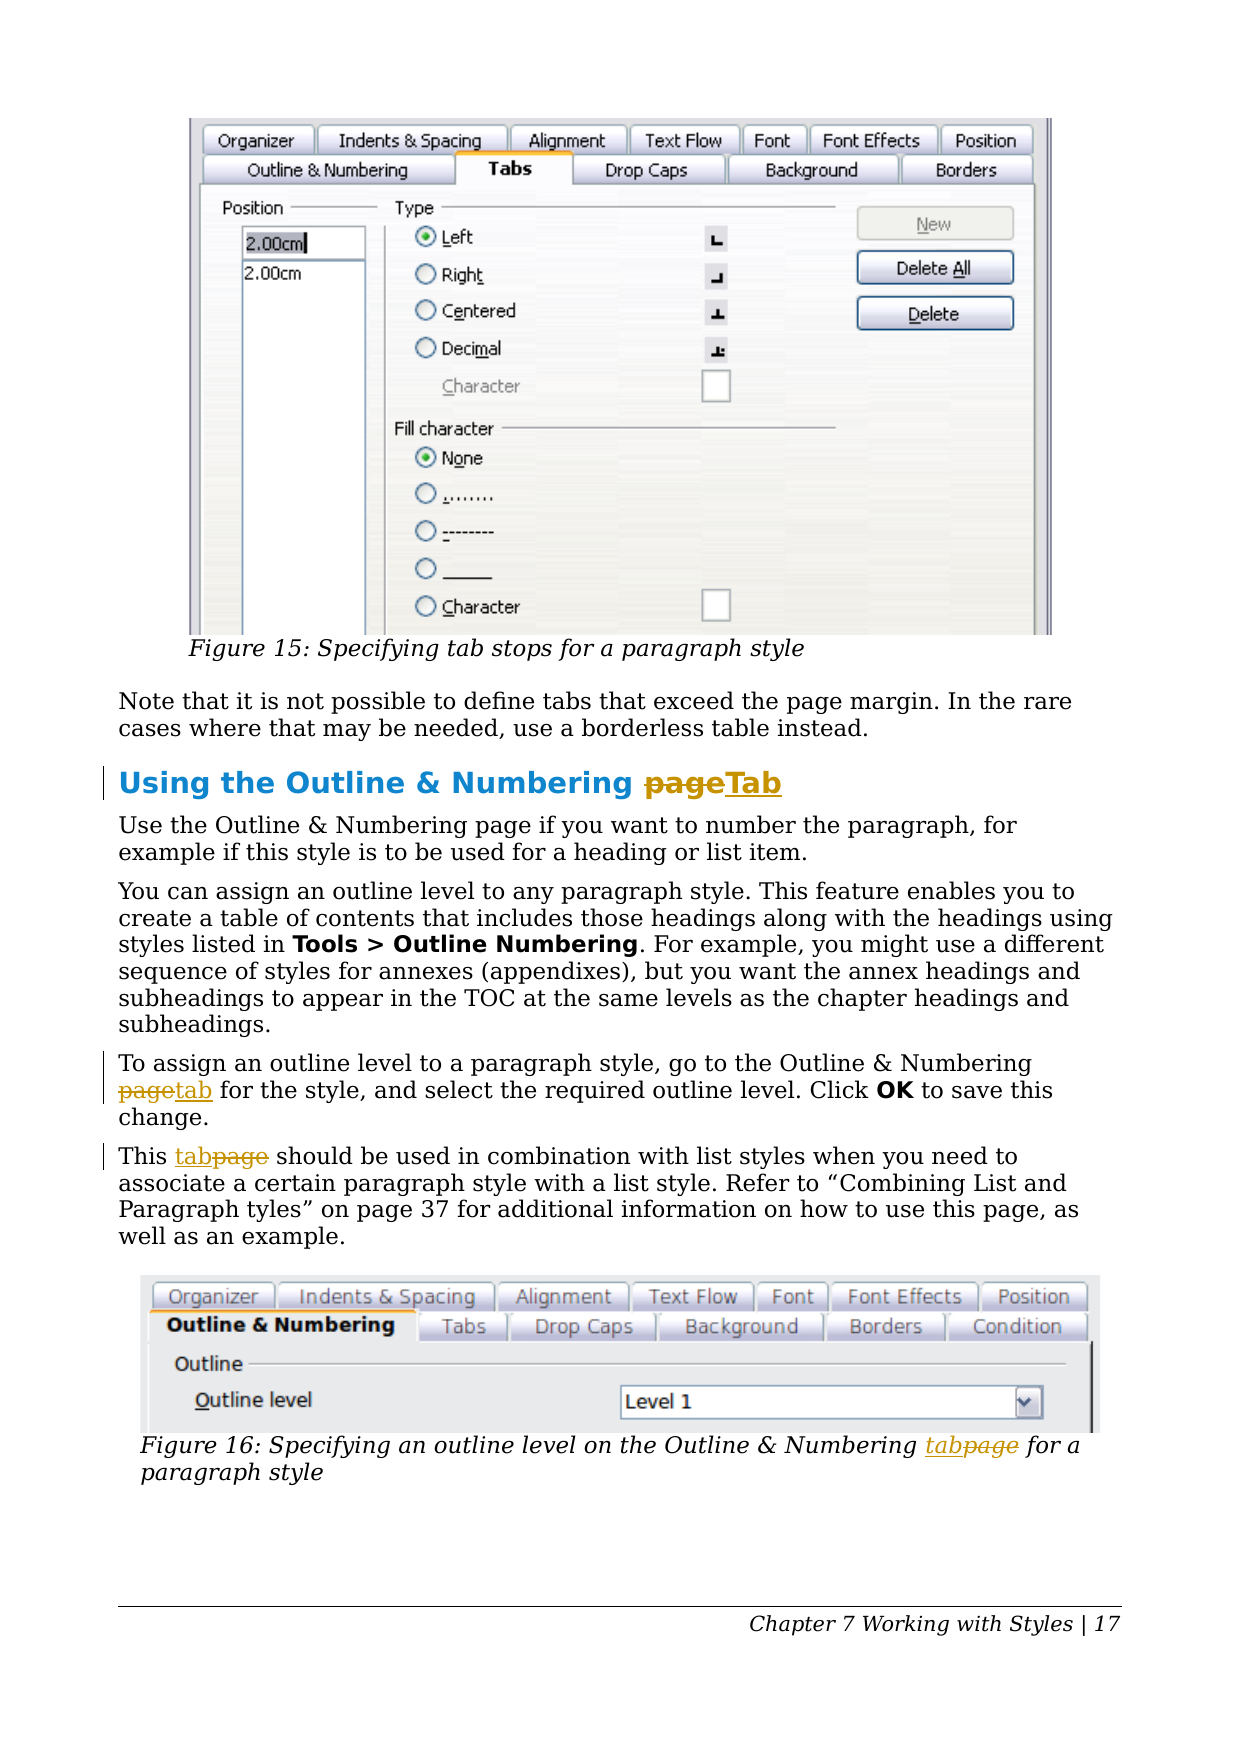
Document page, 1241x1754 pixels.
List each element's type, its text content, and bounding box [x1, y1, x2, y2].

picture [188, 118, 1052, 635]
picture [140, 1275, 1101, 1433]
text You can assign an outline level to any paragraph style. This feature enables you to create a table of contents that includes those headings along with the headings using styles listed in Tools > Outline Numbering. For example, you might use a different sequence of styles for annexes (appendixes), but you want the annex headings and subheadings to appear in the TOC at the same levels as the chapter headings and subheadings. [118, 878, 1122, 1038]
text Note that it is not possible to define tabs that exceed the page margin. In the rare cases where that may be needed, use a borderless table instead. [118, 688, 1122, 742]
text To assign an outline level to a paragraph style, go to the Outline & Numbering tab for the style, and select the required outline level. Click OK to save this change. [118, 1051, 1122, 1131]
subtitle Using the Outline & Numbering Tab [118, 766, 1122, 800]
text Figure 16: Specifying an outline level on the Outline & Numbering tab for a paragraph style [140, 1433, 1100, 1486]
text Figure 15: Specifying tab stops for a paragraph style [188, 635, 1052, 661]
text This tab should be used in combination with list styles when you need to associate a certain paragraph style with a list style. Refer to “Combining lList and pParagraph styles” on page 37 for additional information on how to use this page, as well as an example. [118, 1143, 1122, 1250]
text Use the Outline & Numbering page if you want to number the paragraph, for example if this style is to be used for a heading or list item. [118, 812, 1122, 866]
